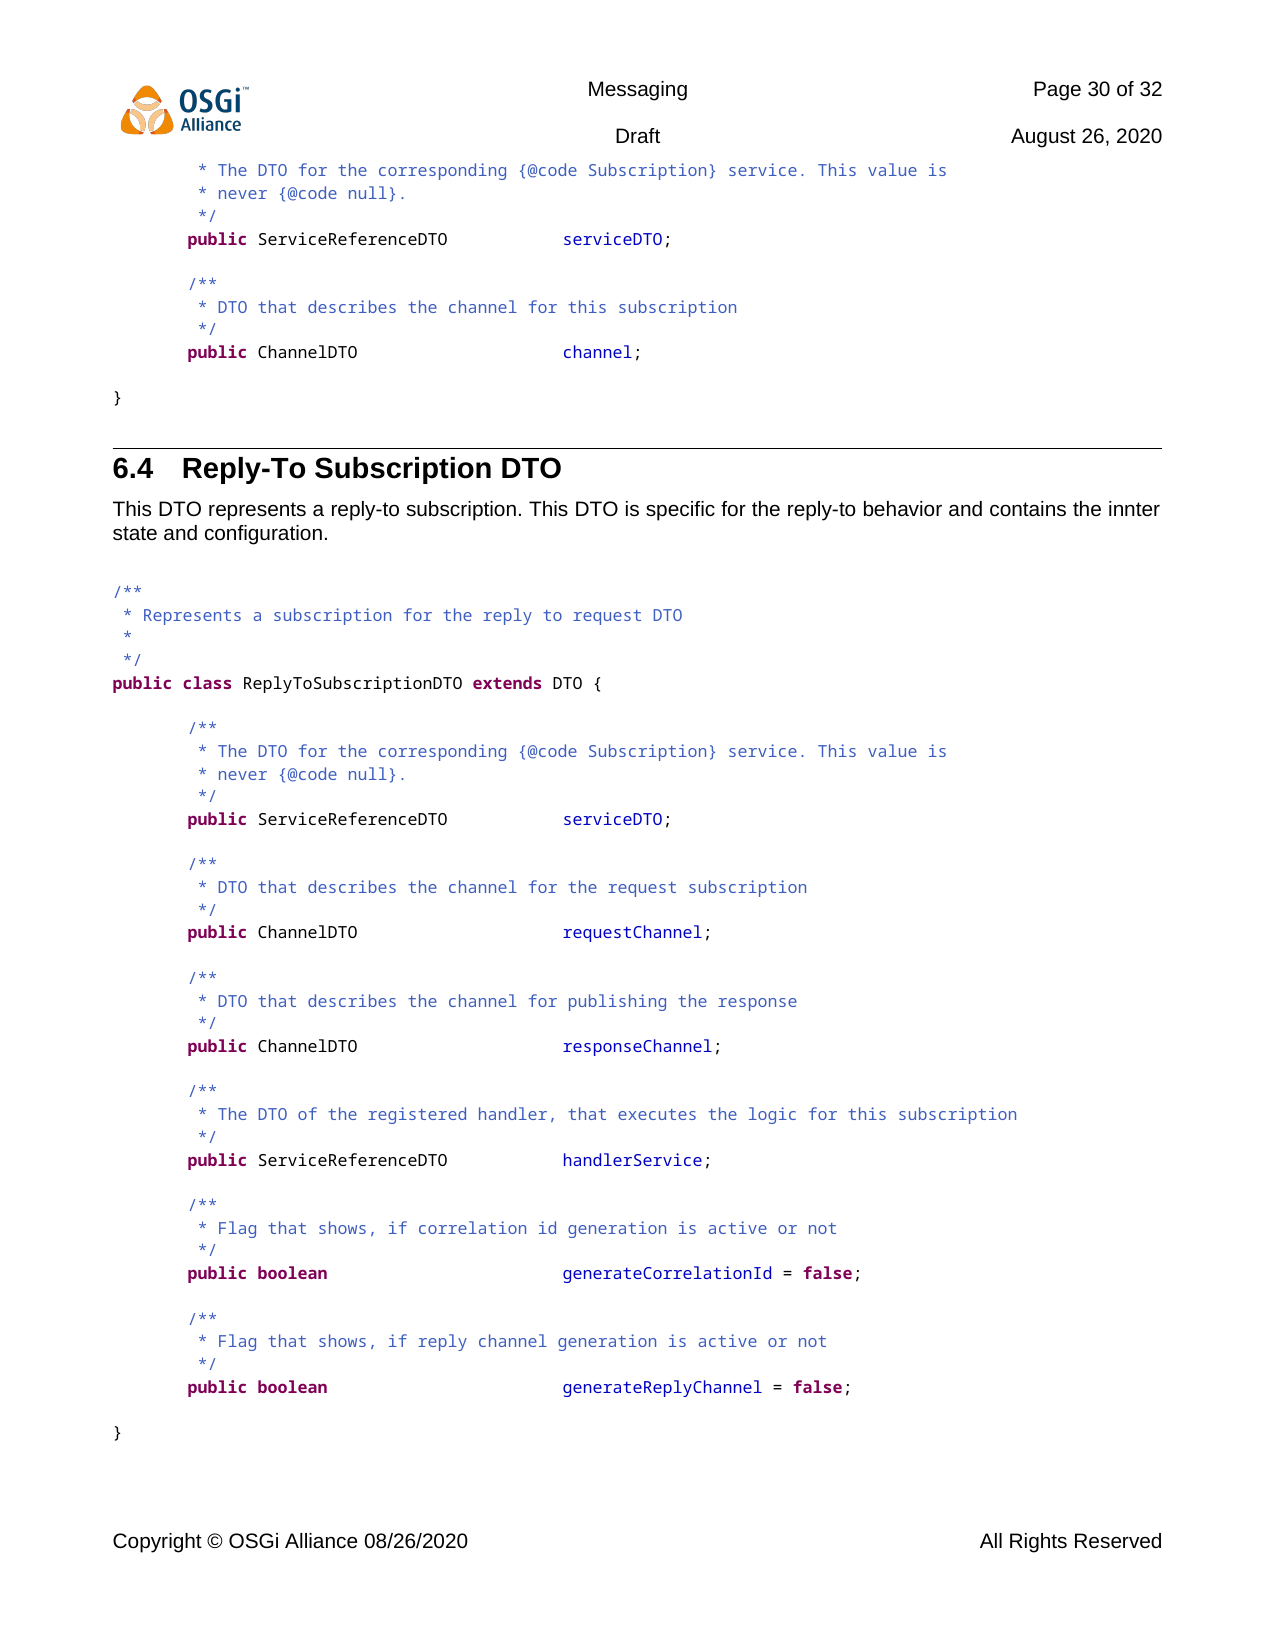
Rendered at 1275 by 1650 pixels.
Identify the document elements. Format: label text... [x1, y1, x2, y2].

text public boolean generateCorrelationId = false; [112, 1262, 1162, 1284]
text * DTO that describes the channel for publishing the response [112, 989, 1162, 1012]
text * Flag that shows, if correlation id generation is active or not [112, 1216, 1162, 1239]
text * The DTO for the corresponding {@code Subscription} service. This value is [112, 739, 1162, 762]
text /** [112, 717, 1162, 739]
text * DTO that describes the channel for the request subscription [112, 876, 1162, 898]
text public boolean generateReplyChannel = false; [112, 1375, 1162, 1398]
text public ServiceReferenceDTO serviceDTO; [112, 227, 1162, 250]
text /** [112, 1193, 1162, 1216]
text /** [112, 853, 1162, 876]
subtitle Reply-To Subscription DTO [112, 449, 1162, 485]
text public ChannelDTO channel; [112, 341, 1162, 363]
text * The DTO for the corresponding {@code Subscription} service. This value is [112, 159, 1162, 182]
text /** [112, 1080, 1162, 1103]
text */ [112, 785, 1162, 807]
text */ [112, 1352, 1162, 1375]
text public ChannelDTO responseChannel; [112, 1034, 1162, 1057]
text */ [112, 318, 1162, 341]
text * never {@code null}. [112, 182, 1162, 204]
text This DTO represents a reply-to subscription. This DTO is specific for the reply-to behavior and contains the innter state and configuration. [112, 497, 1162, 545]
text /** [112, 272, 1162, 295]
text public ServiceReferenceDTO handlerService; [112, 1148, 1162, 1171]
picture [113, 78, 257, 142]
text */ [112, 1239, 1162, 1262]
text public ChannelDTO requestChannel; [112, 921, 1162, 944]
text */ [112, 898, 1162, 921]
text /** [112, 580, 1162, 603]
text * [112, 626, 1162, 648]
text */ [112, 1012, 1162, 1034]
text public ServiceReferenceDTO serviceDTO; [112, 807, 1162, 830]
text } [112, 386, 1162, 409]
text public class ReplyToSubscriptionDTO extends DTO { [112, 671, 1162, 694]
text * Flag that shows, if reply channel generation is active or not [112, 1330, 1162, 1352]
text * Represents a subscription for the reply to request DTO [112, 603, 1162, 626]
text */ [112, 648, 1162, 671]
text /** [112, 966, 1162, 989]
text * never {@code null}. [112, 762, 1162, 785]
text * DTO that describes the channel for this subscription [112, 295, 1162, 318]
text */ [112, 204, 1162, 227]
text */ [112, 1125, 1162, 1148]
text } [112, 1421, 1162, 1443]
text * The DTO of the registered handler, that executes the logic for this subscription [112, 1103, 1162, 1125]
text /** [112, 1307, 1162, 1330]
